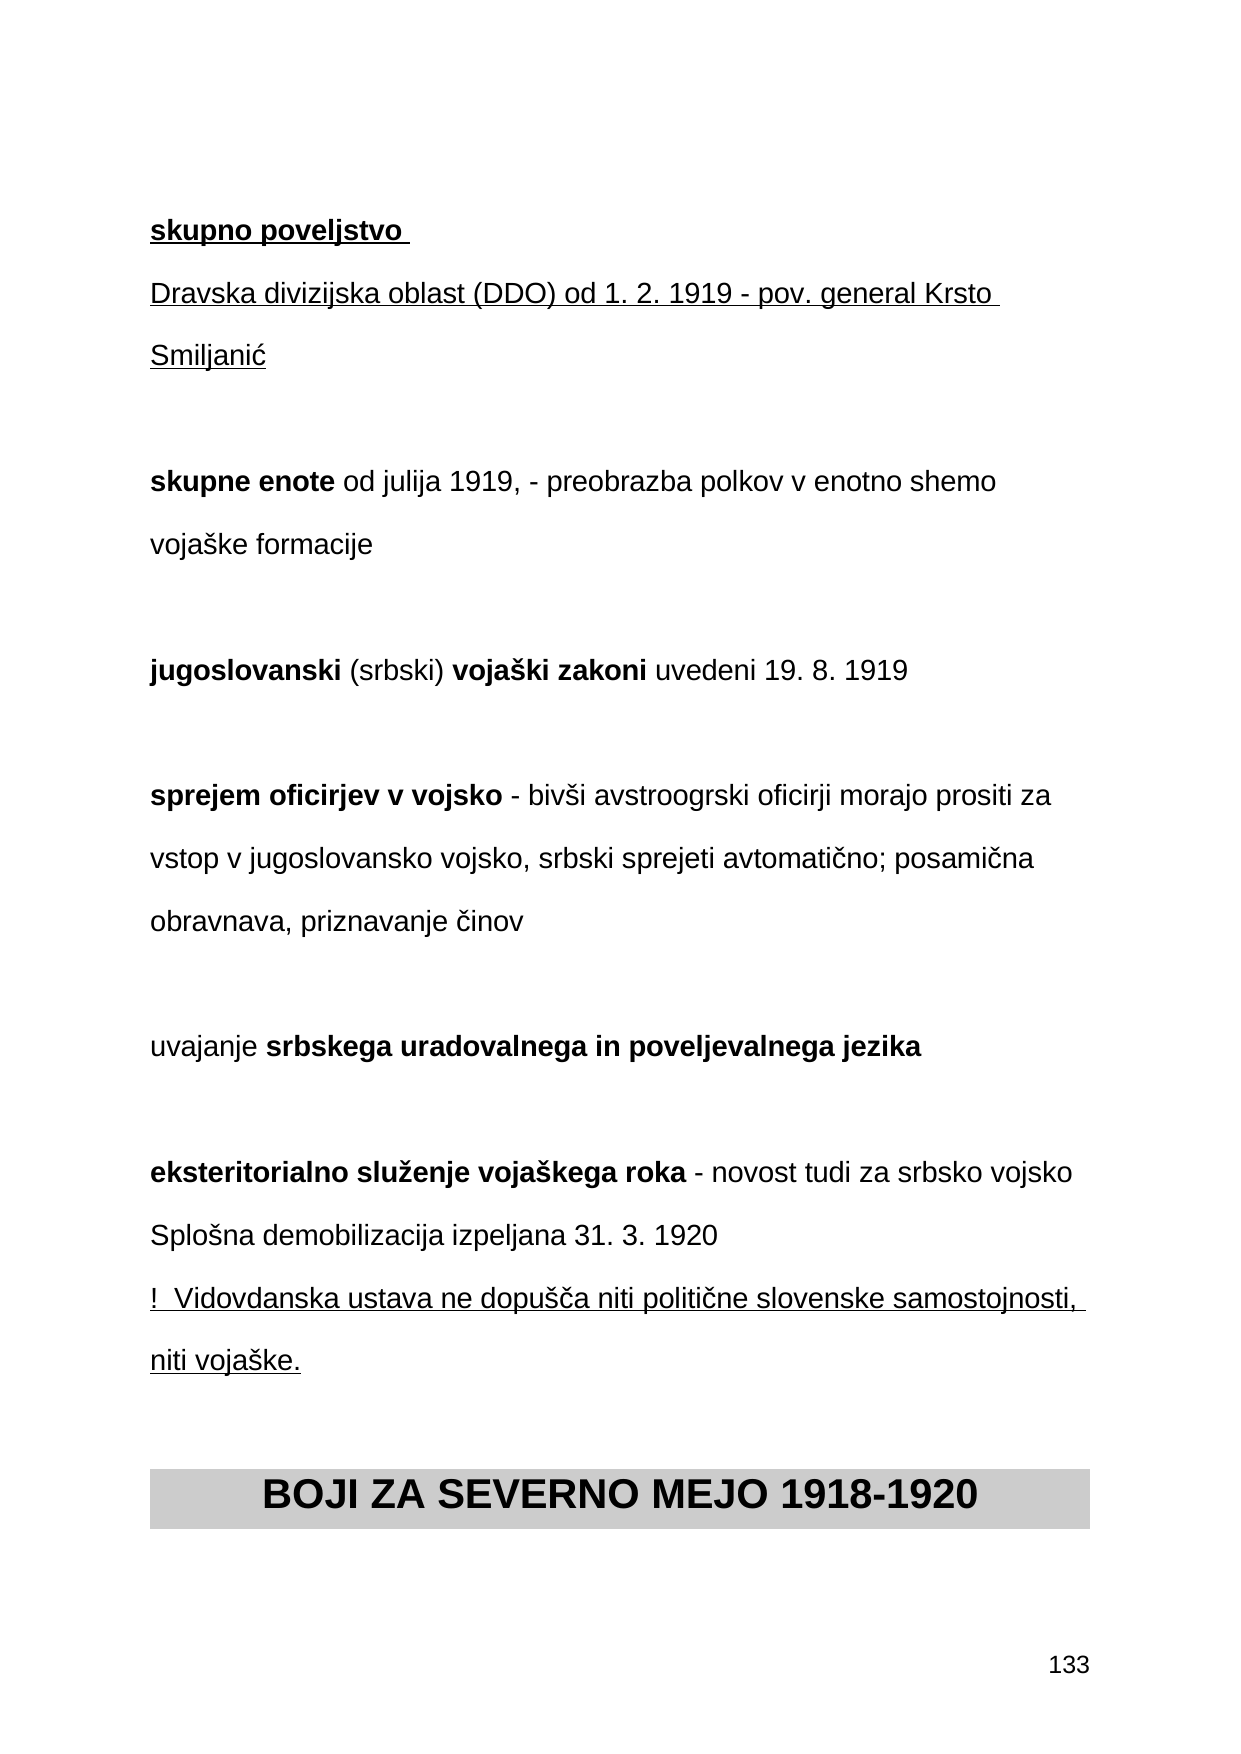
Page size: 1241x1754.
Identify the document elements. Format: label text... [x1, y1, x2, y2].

text skupne enote od julija 1919, - preobrazba polkov v enotno shemo vojaške formacije [150, 464, 1090, 569]
text jugoslovanski (srbski) vojaški zakoni uvedeni 19. 8. 1919 [150, 652, 1090, 694]
text ! Vidovdanska ustava ne dopušča niti politične slovenske samostojnosti, niti vojaške. [150, 1281, 1090, 1385]
text boji za severno mejo 1918-1920 [150, 1469, 1090, 1529]
text skupno poveljstvo [150, 213, 1090, 255]
text uvajanje srbskega uradovalnega in poveljevalnega jezika [150, 1029, 1090, 1071]
text eksteritorialno služenje vojaškega roka - novost tudi za srbsko vojsko [150, 1155, 1090, 1197]
text Dravska divizijska oblast (DDO) od 1. 2. 1919 - pov. general Krsto Smiljanić [150, 276, 1090, 380]
text sprejem oficirjev v vojsko - bivši avstroogrski oficirji morajo prositi za vstop v jugoslovansko vojsko, srbski sprejeti avtomatično; posamična obravnava, priznavanje činov [150, 778, 1090, 946]
text Splošna demobilizacija izpeljana 31. 3. 1920 [150, 1218, 1090, 1260]
